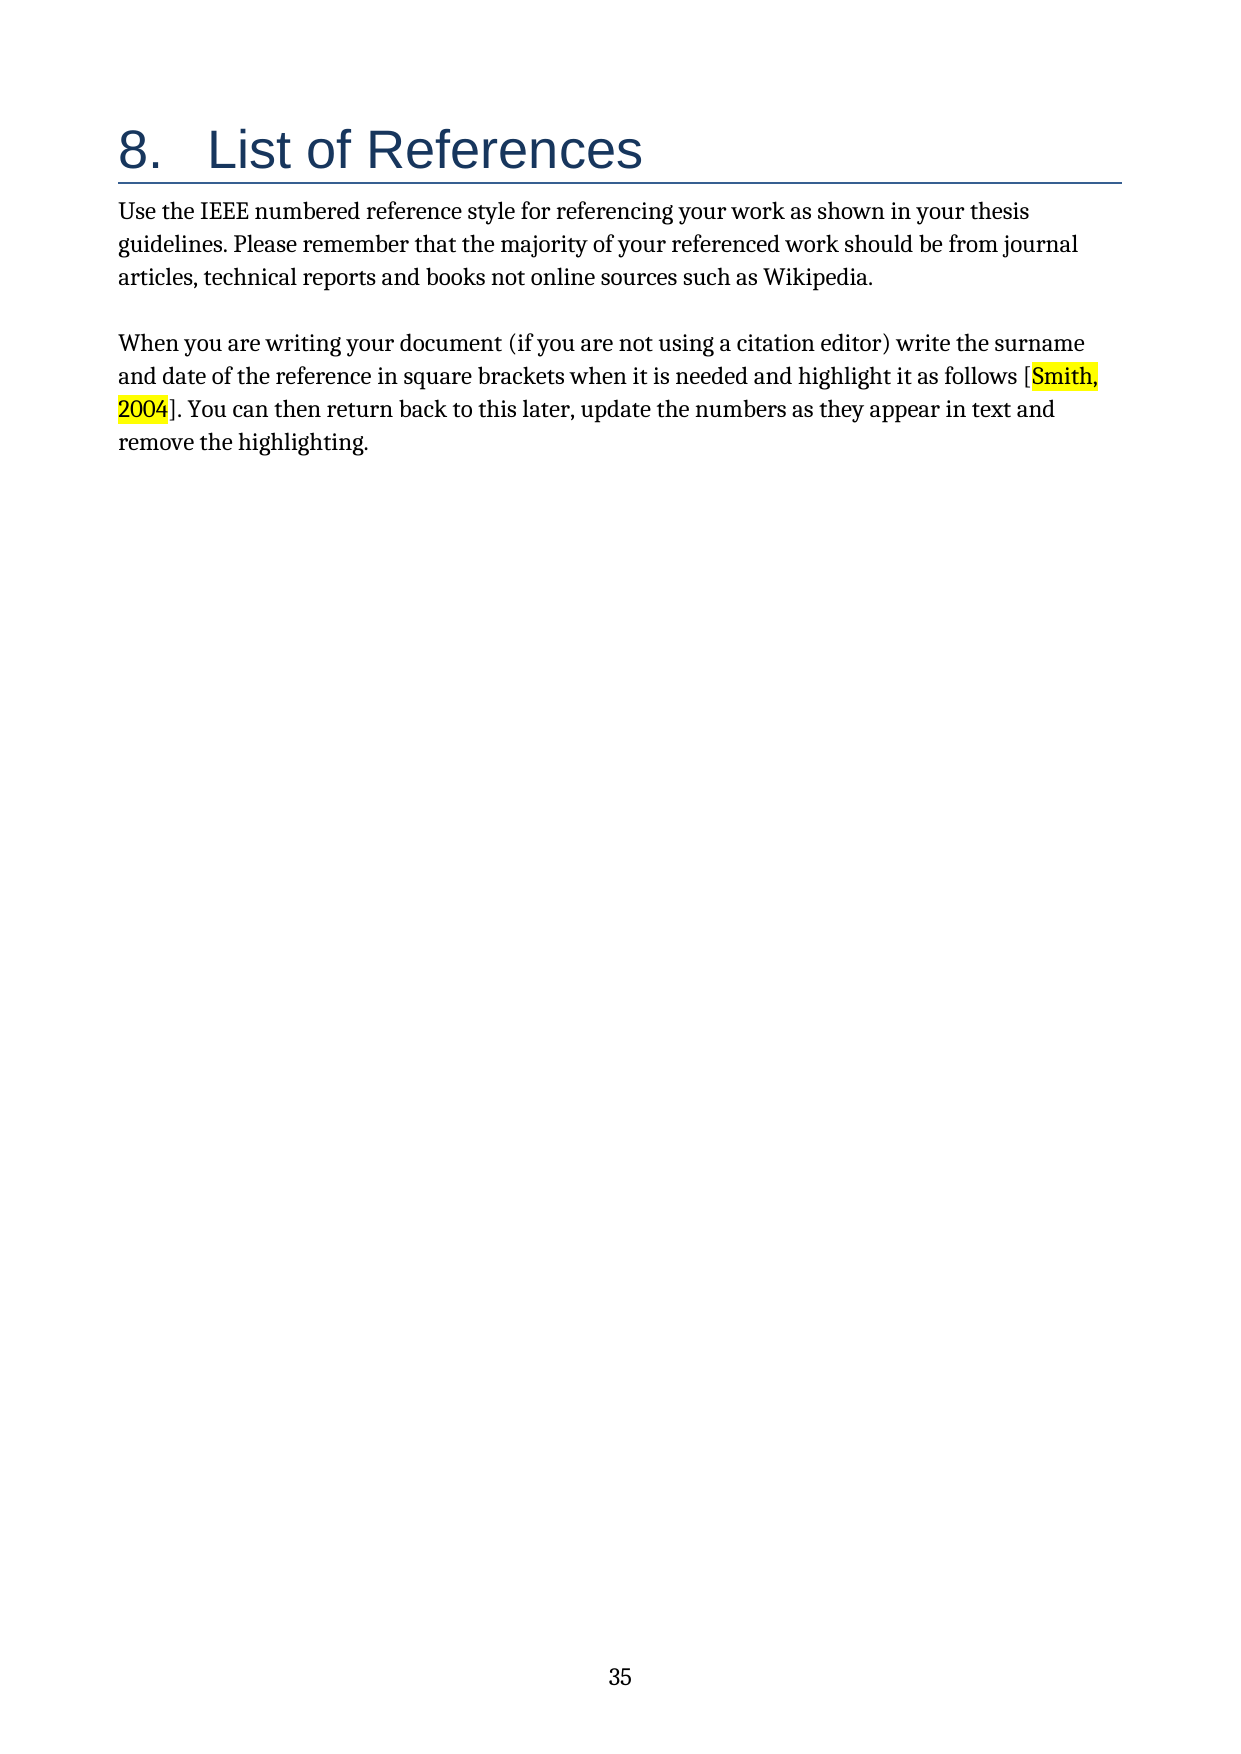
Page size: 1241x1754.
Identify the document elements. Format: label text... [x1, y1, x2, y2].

text Use the IEEE numbered reference style for referencing your work as shown in your thesis guidelines. Please remember that the majority of your referenced work should be from journal articles, technical reports and books not online sources such as Wikipedia. [118, 197, 1122, 292]
text When you are writing your document (if you are not using a citation editor) write the surname and date of the reference in square brackets when it is needed and highlight it as follows [Smith, 2004]. You can then return back to this later, update the numbers as they appear in text and remove the highlighting. [118, 329, 1122, 457]
subtitle List of References [118, 118, 1122, 182]
